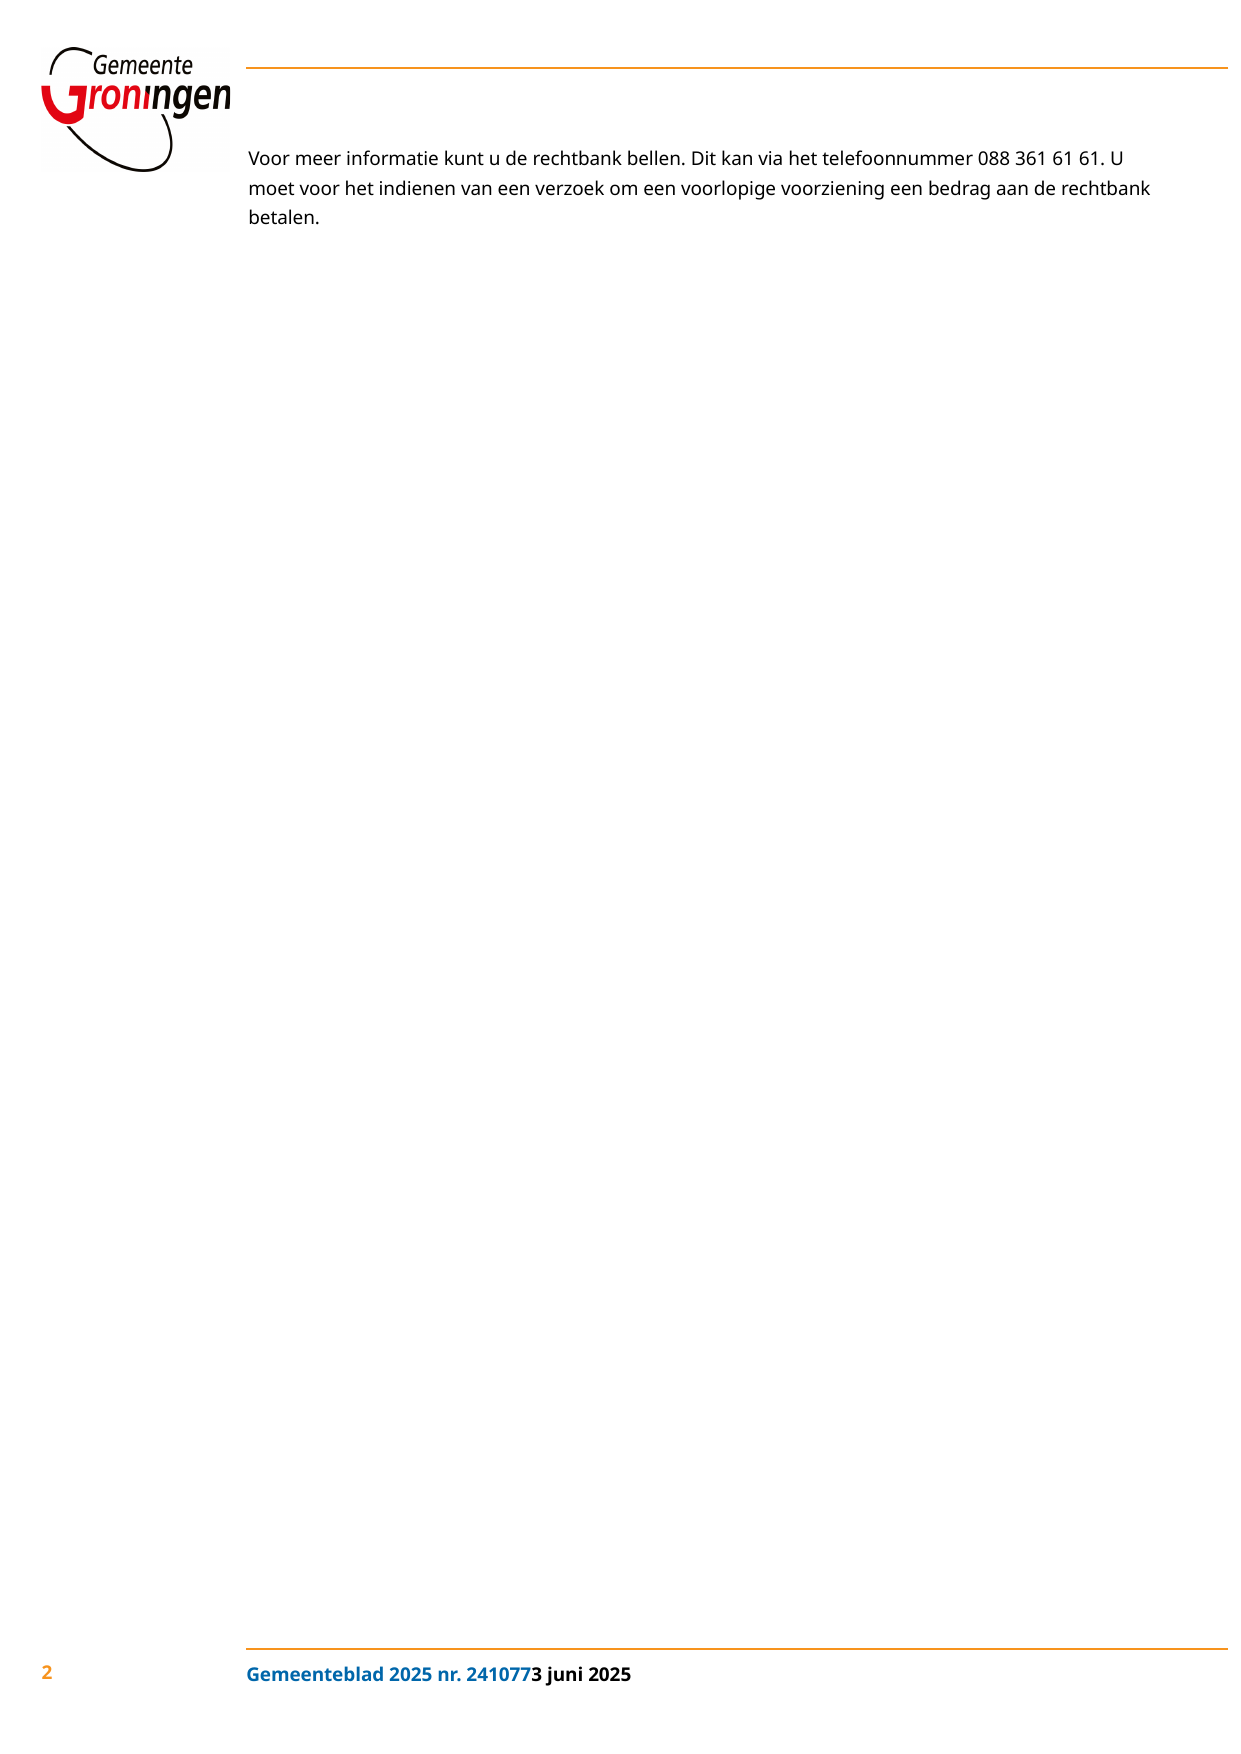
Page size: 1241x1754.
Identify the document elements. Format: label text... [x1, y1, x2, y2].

text Voor meer informatie kunt u de rechtbank bellen. Dit kan via het telefoonnummer 088 361 61 61. U moet voor het indienen van een verzoek om een voorlopige voorziening een bedrag aan de rechtbank betalen. [248, 145, 1152, 230]
picture [41, 47, 231, 172]
